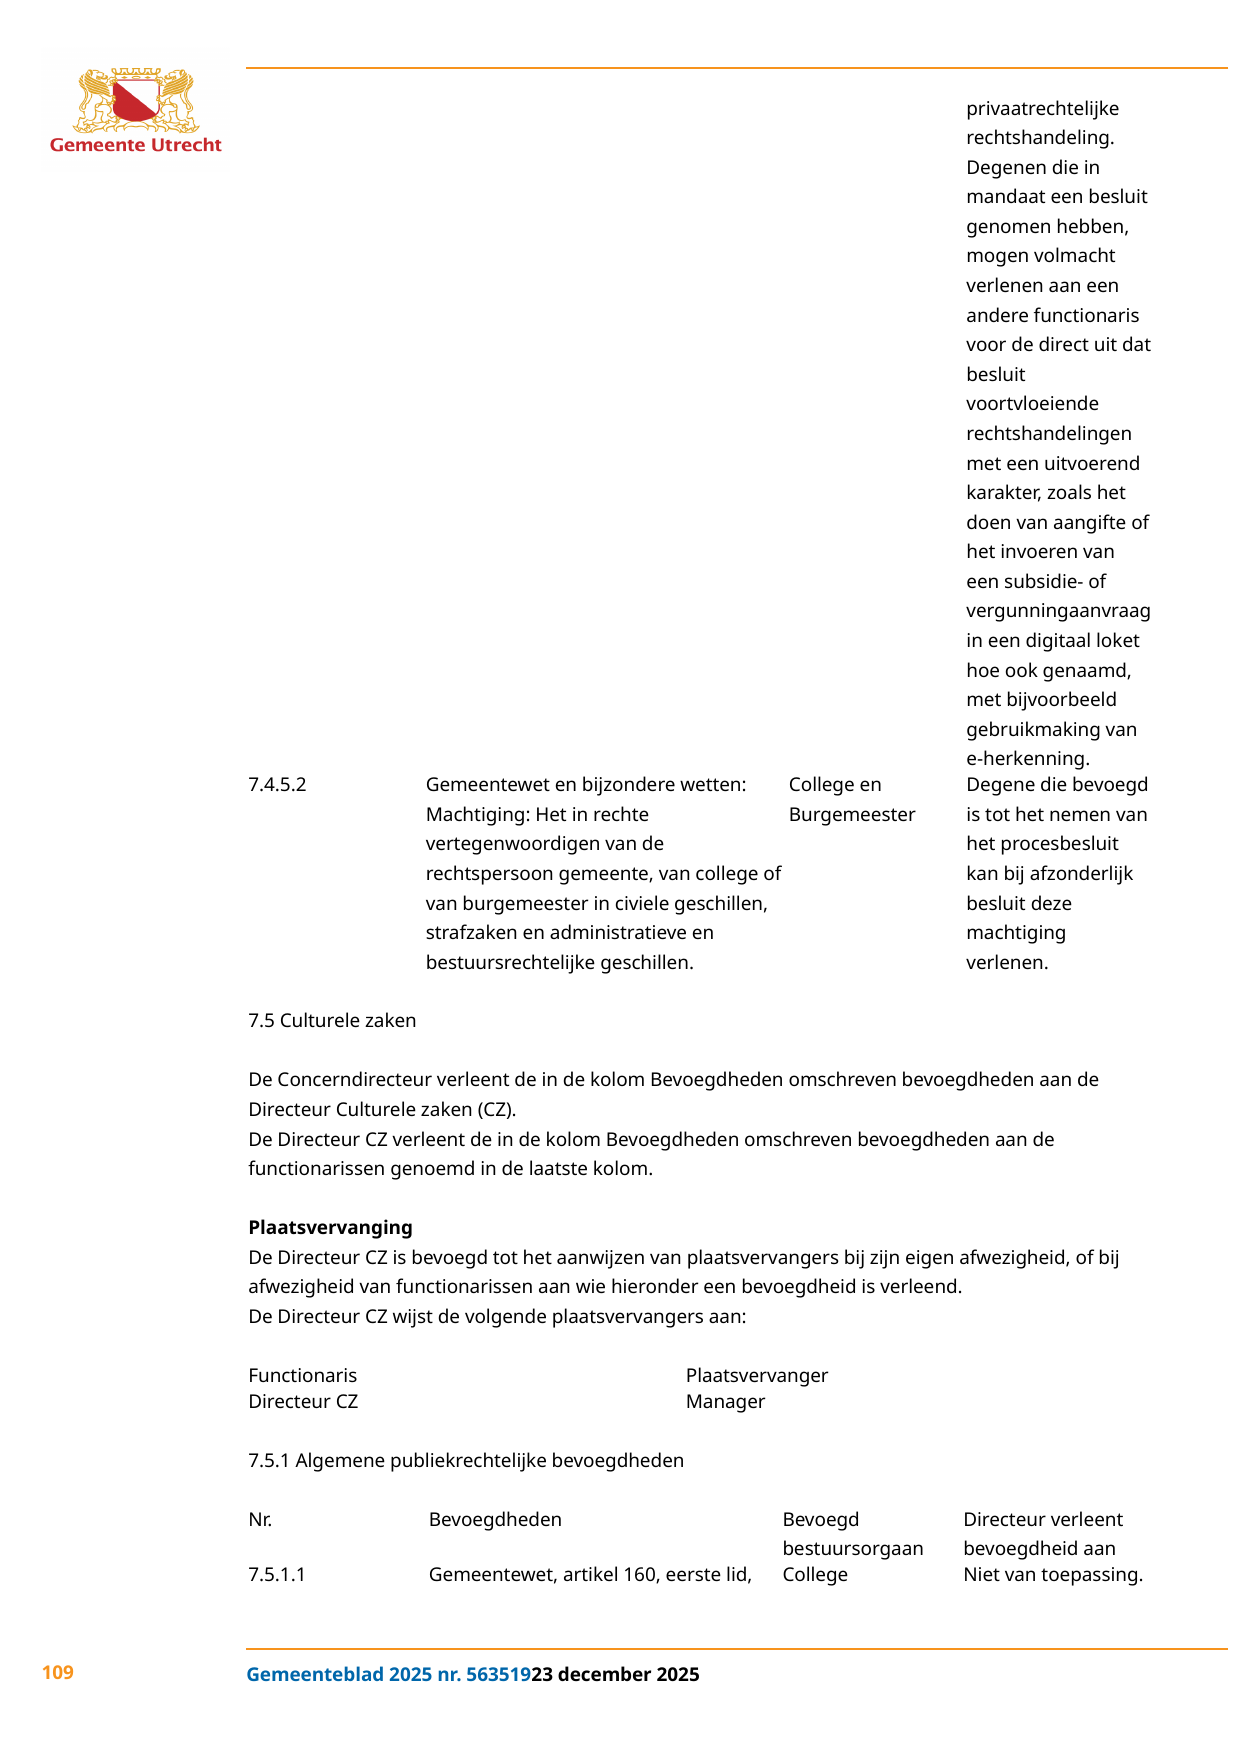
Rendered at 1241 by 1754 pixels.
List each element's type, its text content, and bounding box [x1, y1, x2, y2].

text Plaatsvervanging [248, 1214, 1152, 1240]
text De Concerndirecteur verleent de in de kolom Bevoegdheden omschreven bevoegdheden aan de Directeur Culturele zaken (CZ). [248, 1067, 1152, 1122]
table_cell College [782, 1561, 963, 1587]
table_cell Directeur CZ [248, 1388, 686, 1414]
table_cell privaatrechtelijke rechtshandeling. Degenen die in mandaat een besluit genomen hebben, mogen volmacht verlenen aan een andere functionaris voor de direct uit dat besluit voortvloeiende rechtshandelingen met een uitvoerend karakter, zoals het doen van aangifte of het invoeren van een subsidie- of vergunningaanvraag in een digitaal loket hoe ook genaamd, met bijvoorbeeld gebruikmaking van e-herkenning. [966, 95, 1152, 771]
table_cell Gemeentewet en bijzondere wetten: Machtiging: Het in rechte vertegenwoordigen van de rechtspersoon gemeente, van college of van burgemeester in civiele geschillen, strafzaken en administratieve en bestuursrechtelijke geschillen. [426, 771, 789, 974]
text 7.5 Culturele zaken [248, 1007, 1152, 1033]
table_cell [248, 95, 426, 771]
text 7.5.1 Algemene publiekrechtelijke bevoegdheden [248, 1447, 1152, 1472]
table_cell Gemeentewet, artikel 160, eerste lid, [429, 1561, 782, 1587]
table_cell 7.4.5.2 [248, 771, 426, 974]
table_cell Degene die bevoegd is tot het nemen van het procesbesluit kan bij afzonderlijk besluit deze machtiging verlenen. [966, 771, 1152, 974]
table_header Nr. [248, 1506, 429, 1561]
table_cell 7.5.1.1 [248, 1561, 429, 1587]
picture [41, 47, 231, 172]
table_cell College en Burgemeester [789, 771, 966, 974]
table_header Plaatsvervanger [686, 1363, 1152, 1388]
table_cell Manager [686, 1388, 1152, 1414]
table_cell [789, 95, 966, 771]
table_header Directeur verleent bevoegdheid aan [963, 1506, 1152, 1561]
table_header Functionaris [248, 1363, 686, 1388]
table_cell Niet van toepassing. [963, 1561, 1152, 1587]
table_cell [426, 95, 789, 771]
table_header Bevoegd bestuursorgaan [782, 1506, 963, 1561]
table_header Bevoegdheden [429, 1506, 782, 1561]
text De Directeur CZ wijst de volgende plaatsvervangers aan: [248, 1303, 1152, 1329]
text De Directeur CZ verleent de in de kolom Bevoegdheden omschreven bevoegdheden aan de functionarissen genoemd in de laatste kolom. [248, 1126, 1152, 1181]
text De Directeur CZ is bevoegd tot het aanwijzen van plaatsvervangers bij zijn eigen afwezigheid, of bij afwezigheid van functionarissen aan wie hieronder een bevoegdheid is verleend. [248, 1244, 1152, 1299]
